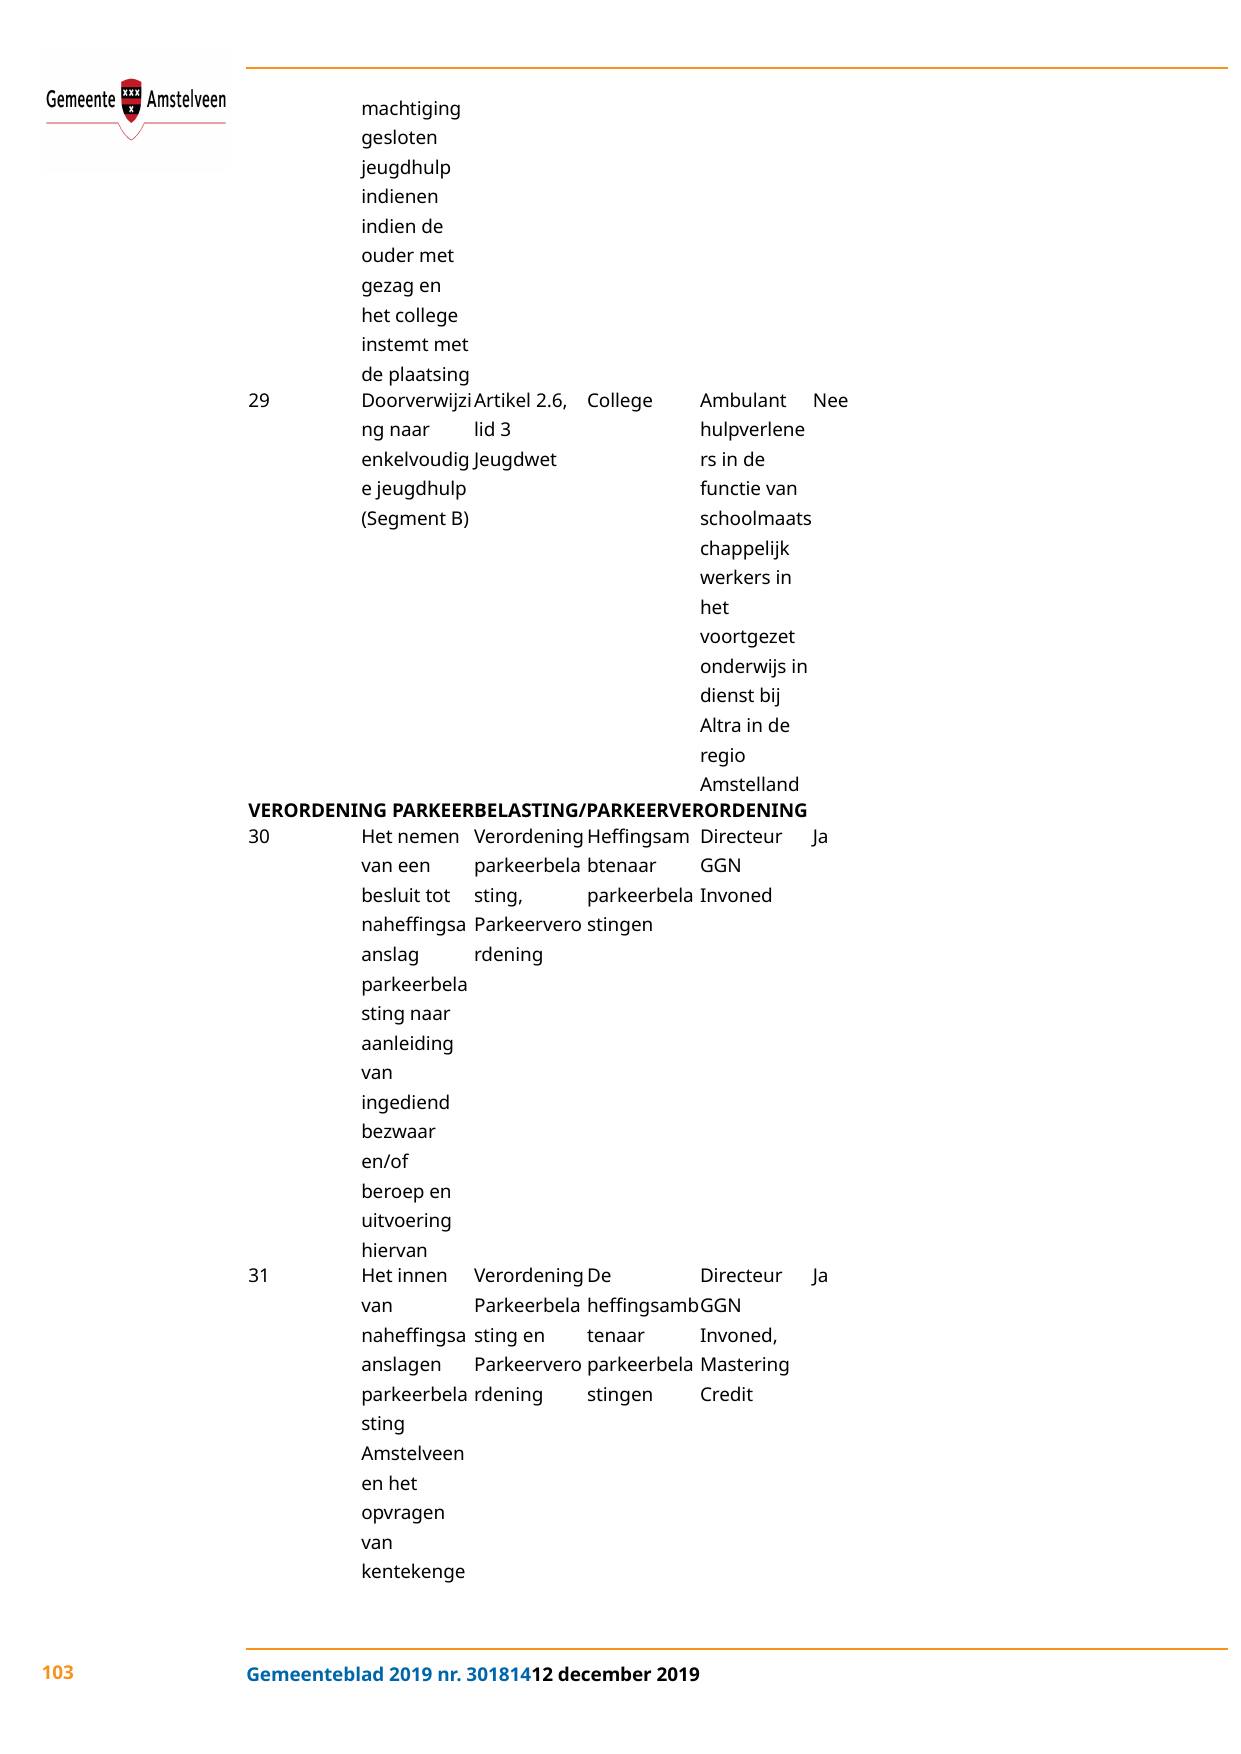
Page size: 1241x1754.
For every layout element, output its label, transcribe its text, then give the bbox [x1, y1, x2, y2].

table_cell [813, 95, 926, 387]
table_cell [926, 95, 1038, 387]
table_cell Het innen van naheffingsaanslagen parkeerbelasting Amstelveen en het opvragen van kentekenge [361, 1263, 474, 1584]
table_cell College [587, 387, 700, 797]
table_cell machtiging gesloten jeugdhulp indienen indien de ouder met gezag en het college instemt met de plaatsing [361, 95, 474, 387]
table_cell Artikel 2.6, lid 3 Jeugdwet [474, 387, 587, 797]
table_cell [1039, 95, 1152, 387]
table_cell Ja [813, 823, 926, 1263]
table_cell [926, 823, 1038, 1263]
table_cell Nee [813, 387, 926, 797]
table_cell [587, 95, 700, 387]
table_cell 30 [248, 823, 361, 1263]
table_cell Directeur GGN Invoned, Mastering Credit [700, 1263, 813, 1584]
table_cell [926, 1263, 1038, 1584]
table_cell [474, 95, 587, 387]
table_cell Het nemen van een besluit tot naheffingsaanslag parkeerbelasting naar aanleiding van ingediend bezwaar en/of beroep en uitvoering hiervan [361, 823, 474, 1263]
table_cell Directeur GGN Invoned [700, 823, 813, 1263]
table_cell 31 [248, 1263, 361, 1584]
table_cell [700, 95, 813, 387]
table_cell [1039, 387, 1152, 797]
table_cell 29 [248, 387, 361, 797]
table_cell Heffingsambtenaar parkeerbelastingen [587, 823, 700, 1263]
table_cell Ja [813, 1263, 926, 1584]
table_cell [248, 95, 361, 387]
table_cell Verordening Parkeerbelasting en Parkeerverordening [474, 1263, 587, 1584]
table_cell VERORDENING PARKEERBELASTING/PARKEERVERORDENING [248, 797, 1152, 823]
picture [41, 47, 231, 172]
table_cell [1039, 1263, 1152, 1584]
table_cell Ambulant hulpverleners in de functie van schoolmaatschappelijk werkers in het voortgezet onderwijs in dienst bij Altra in de regio Amstelland [700, 387, 813, 797]
table_cell De heffingsambtenaar parkeerbelastingen [587, 1263, 700, 1584]
table_cell Verordening parkeerbelasting, Parkeerverordening [474, 823, 587, 1263]
table_cell [1039, 823, 1152, 1263]
table_cell [926, 387, 1038, 797]
table_cell Doorverwijzing naar enkelvoudige jeugdhulp (Segment B) [361, 387, 474, 797]
